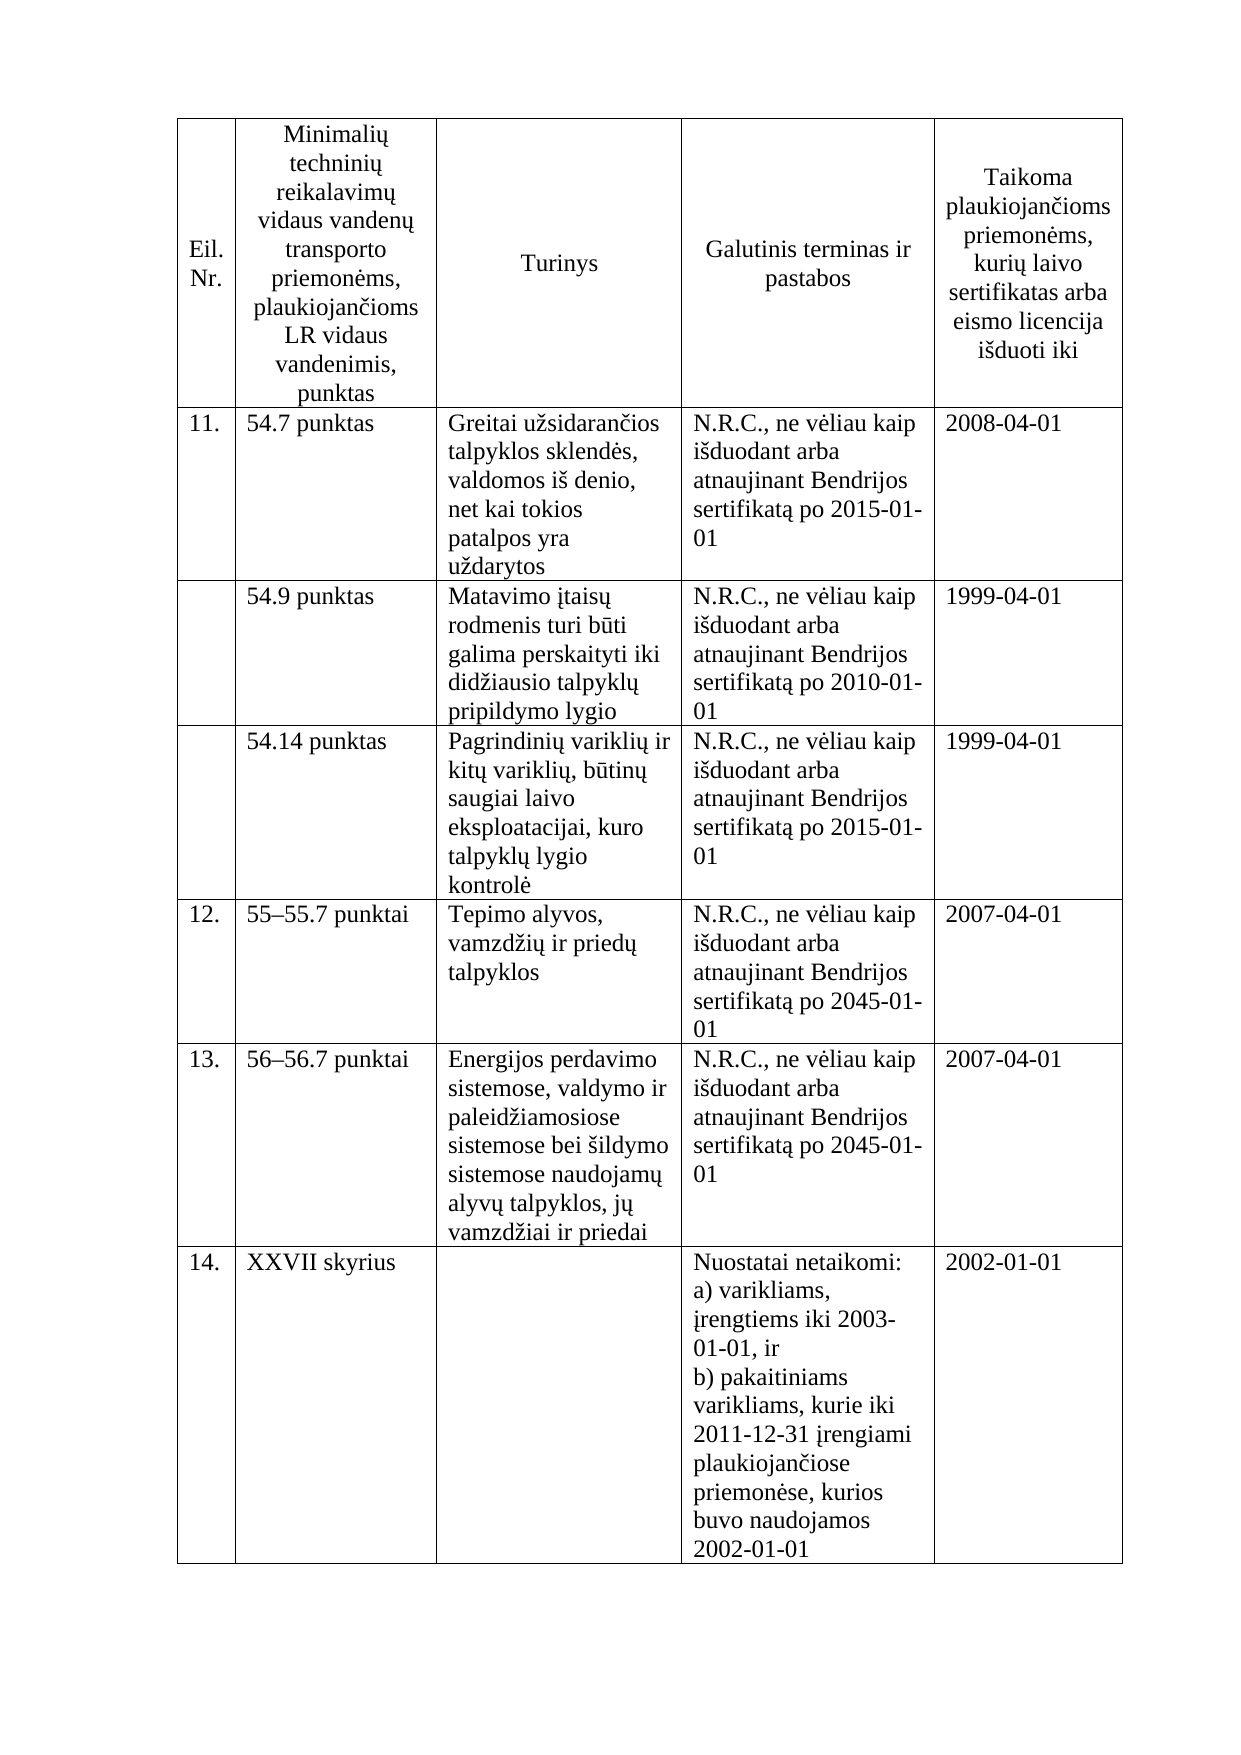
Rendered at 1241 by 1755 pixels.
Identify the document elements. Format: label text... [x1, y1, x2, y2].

table_cell Pagrindinių variklių ir kitų variklių, būtinų saugiai laivo eksploatacijai, kuro talpyklų lygio kontrolė [437, 726, 681, 898]
table_cell Nuostatai netaikomi: a) varikliams, įrengtiems iki 2003-01-01, ir b) pakaitiniams varikliams, kurie iki 2011-12-31 įrengiami plaukiojančiose priemonėse, kurios buvo naudojamos 2002-01-01 [682, 1247, 934, 1563]
table_cell 2007-04-01 [935, 1044, 1122, 1246]
table_cell 54.7 punktas [236, 408, 436, 580]
table_cell Greitai užsidarančios talpyklos sklendės, valdomos iš denio, net kai tokios patalpos yra uždarytos [437, 408, 681, 580]
table_cell 13. [178, 1044, 235, 1246]
table_cell [178, 581, 235, 725]
table_cell 12. [178, 900, 235, 1043]
table_header Turinys [437, 119, 681, 407]
table_cell 1999-04-01 [935, 581, 1122, 725]
table_cell Matavimo įtaisų rodmenis turi būti galima perskaityti iki didžiausio talpyklų pripildymo lygio [437, 581, 681, 725]
table_cell 11. [178, 408, 235, 580]
table_cell N.R.C., ne vėliau kaip išduodant arba atnaujinant Bendrijos sertifikatą po 2045-01-01 [682, 900, 934, 1043]
table_cell [178, 726, 235, 898]
table_cell 14. [178, 1247, 235, 1563]
table_cell Energijos perdavimo sistemose, valdymo ir paleidžiamosiose sistemose bei šildymo sistemose naudojamų alyvų talpyklos, jų vamzdžiai ir priedai [437, 1044, 681, 1246]
table_header Minimalių techninių reikalavimų vidaus vandenų transporto priemonėms, plaukiojančioms LR vidaus vandenimis, punktas [236, 119, 436, 407]
table_cell Tepimo alyvos, vamzdžių ir priedų talpyklos [437, 900, 681, 1043]
table_cell XXVII skyrius [236, 1247, 436, 1563]
table_cell N.R.C., ne vėliau kaip išduodant arba atnaujinant Bendrijos sertifikatą po 2045-01-01 [682, 1044, 934, 1246]
table_cell 2002-01-01 [935, 1247, 1122, 1563]
table_cell 56–56.7 punktai [236, 1044, 436, 1246]
table_cell 2007-04-01 [935, 900, 1122, 1043]
table_cell 2008-04-01 [935, 408, 1122, 580]
table_cell 55–55.7 punktai [236, 900, 436, 1043]
table_header Taikoma plaukiojančioms priemonėms, kurių laivo sertifikatas arba eismo licencija išduoti iki [935, 119, 1122, 407]
table_header Galutinis terminas ir pastabos [682, 119, 934, 407]
table_cell [437, 1247, 681, 1563]
table_cell N.R.C., ne vėliau kaip išduodant arba atnaujinant Bendrijos sertifikatą po 2015-01-01 [682, 726, 934, 898]
table_cell 54.9 punktas [236, 581, 436, 725]
table_cell 54.14 punktas [236, 726, 436, 898]
table_cell 1999-04-01 [935, 726, 1122, 898]
table_header Eil. Nr. [178, 119, 235, 407]
table_cell N.R.C., ne vėliau kaip išduodant arba atnaujinant Bendrijos sertifikatą po 2015-01-01 [682, 408, 934, 580]
table_cell N.R.C., ne vėliau kaip išduodant arba atnaujinant Bendrijos sertifikatą po 2010-01-01 [682, 581, 934, 725]
